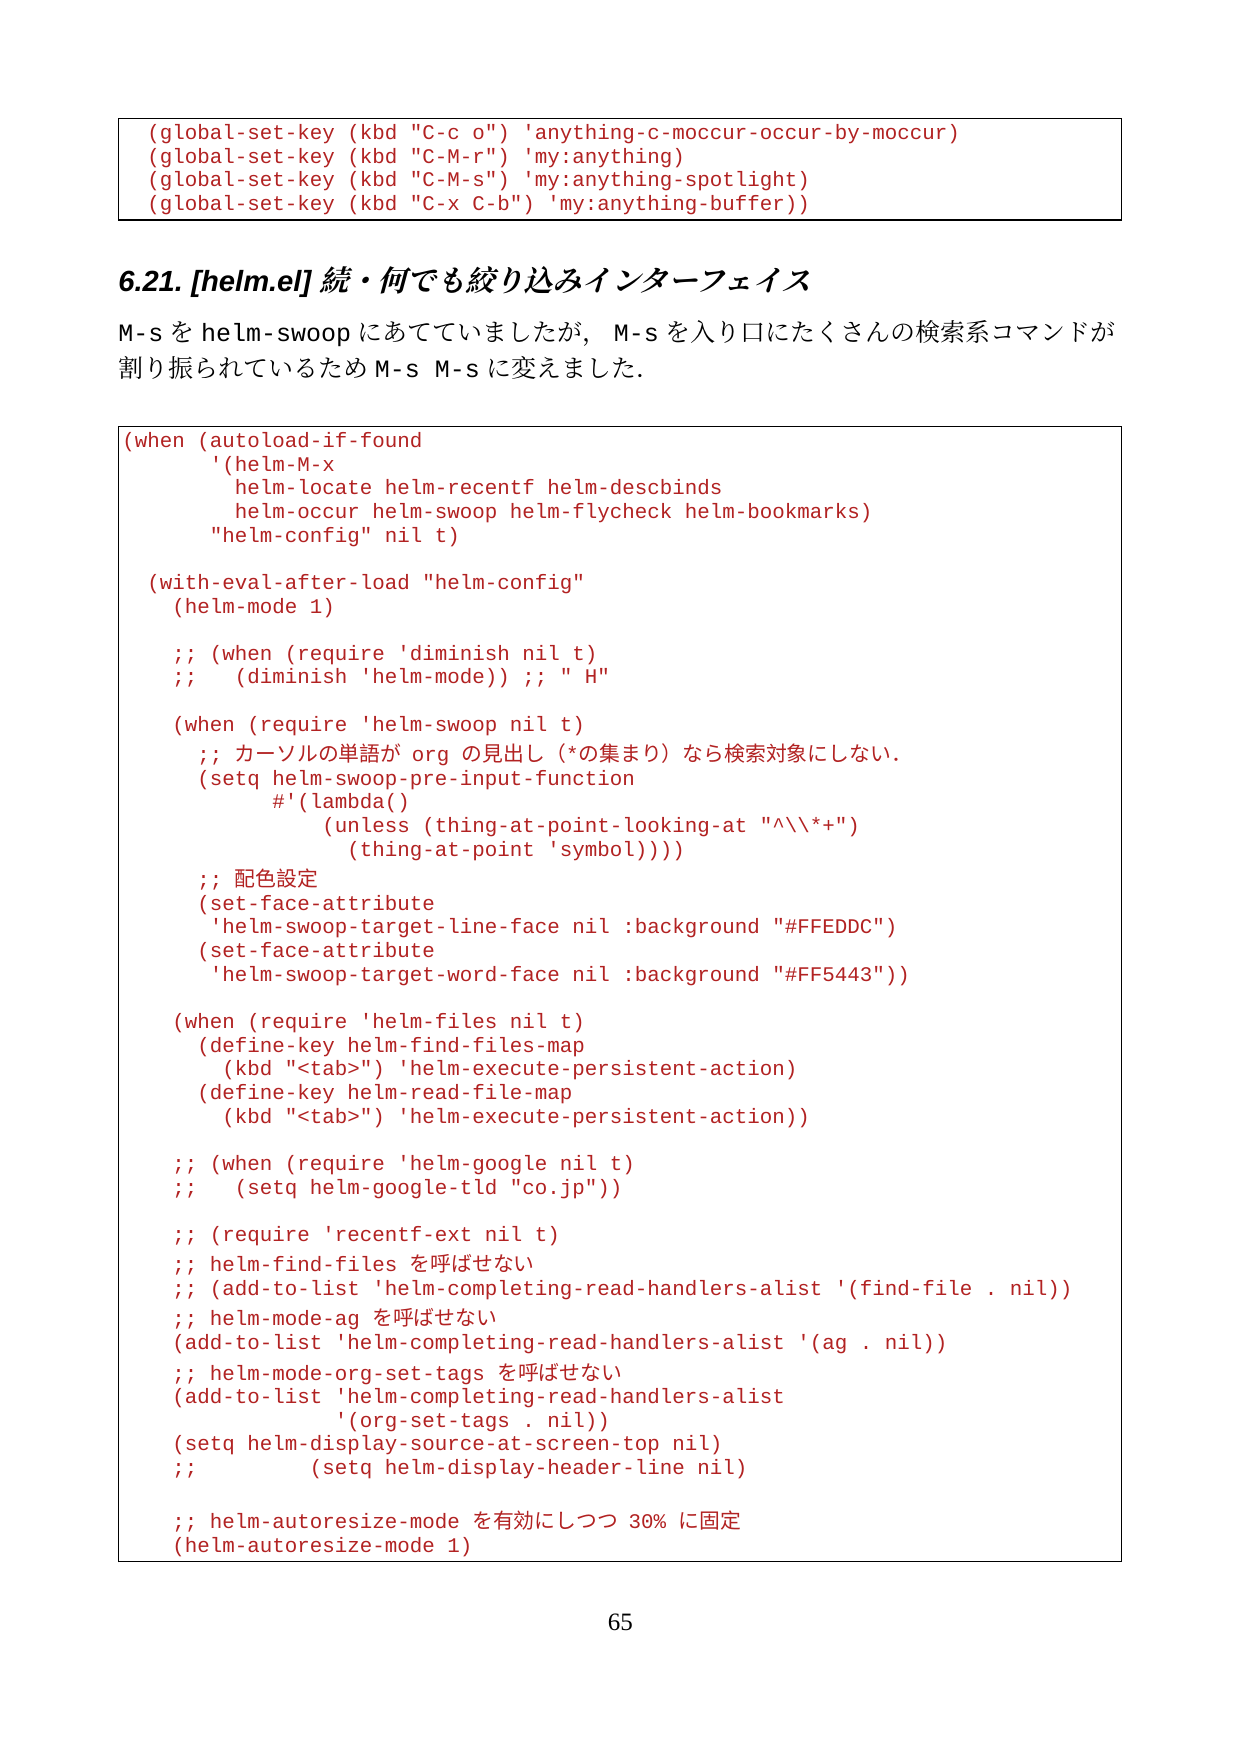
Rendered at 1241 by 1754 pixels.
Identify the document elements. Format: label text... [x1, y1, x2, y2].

text ;; (diminish 'helm-mode)) ;; " H" [119, 663, 1121, 686]
text (setq helm-display-source-at-screen-top nil) [119, 1429, 1121, 1453]
text ;; helm-mode-org-set-tags を呼ばせない [119, 1352, 1121, 1382]
text (global-set-key (kbd "C-x C-b") 'my:anything-buffer)) [119, 189, 1121, 219]
text (setq helm-swoop-pre-input-function [119, 764, 1121, 788]
text (unless (thing-at-point-looking-at "^\\*+") [119, 811, 1121, 835]
text (helm-mode 1) [119, 592, 1121, 615]
text (kbd "<tab>") 'helm-execute-persistent-action) [119, 1054, 1121, 1078]
text (add-to-list 'helm-completing-read-handlers-alist [119, 1382, 1121, 1406]
text ;; (require 'recentf-ext nil t) [119, 1220, 1121, 1244]
text (set-face-attribute [119, 936, 1121, 960]
text (set-face-attribute [119, 889, 1121, 913]
text ;; (setq helm-google-tld "co.jp")) [119, 1173, 1121, 1196]
text (when (require 'helm-swoop nil t) [119, 710, 1121, 733]
text ;; カーソルの単語が org の見出し（*の集まり）なら検索対象にしない． [119, 733, 1121, 764]
text 'helm-swoop-target-word-face nil :background "#FF5443")) [119, 960, 1121, 983]
text ;; helm-find-files を呼ばせない [119, 1244, 1121, 1274]
text ;; helm-autoresize-mode を有効にしつつ 30% に固定 [119, 1500, 1121, 1531]
text "helm-config" nil t) [119, 521, 1121, 544]
text '(helm-M-x [119, 450, 1121, 473]
text (define-key helm-find-files-map [119, 1031, 1121, 1054]
text (define-key helm-read-file-map [119, 1078, 1121, 1102]
text (global-set-key (kbd "C-M-r") 'my:anything) [119, 142, 1121, 165]
text helm-locate helm-recentf helm-descbinds [119, 473, 1121, 497]
text (global-set-key (kbd "C-c o") 'anything-c-moccur-occur-by-moccur) [119, 119, 1121, 142]
text #'(lambda() [119, 788, 1121, 811]
text '(org-set-tags . nil)) [119, 1406, 1121, 1429]
text ;; helm-mode-ag を呼ばせない [119, 1298, 1121, 1328]
text (helm-autoresize-mode 1) [119, 1531, 1121, 1561]
text M-s を helm-swoop にあてていましたが， M-s を入り口にたくさんの検索系コマンドが割り振られているため M-s M-s に変えました． [118, 312, 1122, 414]
text (add-to-list 'helm-completing-read-handlers-alist '(ag . nil)) [119, 1328, 1121, 1352]
text 'helm-swoop-target-line-face nil :background "#FFEDDC") [119, 913, 1121, 936]
text (with-eval-after-load "helm-config" [119, 568, 1121, 592]
text ;; (add-to-list 'helm-completing-read-handlers-alist '(find-file . nil)) [119, 1274, 1121, 1298]
text helm-occur helm-swoop helm-flycheck helm-bookmarks) [119, 497, 1121, 521]
text ;; (when (require 'diminish nil t) [119, 639, 1121, 663]
text ;; (when (require 'helm-google nil t) [119, 1149, 1121, 1173]
text ;; (setq helm-display-header-line nil) [119, 1453, 1121, 1477]
text (kbd "<tab>") 'helm-execute-persistent-action)) [119, 1102, 1121, 1125]
text ;; 配色設定 [119, 858, 1121, 889]
text (global-set-key (kbd "C-M-s") 'my:anything-spotlight) [119, 165, 1121, 189]
text (when (require 'helm-files nil t) [119, 1007, 1121, 1031]
subtitle [helm.el] 続・何でも絞り込みインターフェイス [118, 258, 1122, 300]
text (thing-at-point 'symbol)))) [119, 835, 1121, 858]
text (when (autoload-if-found [119, 427, 1121, 450]
